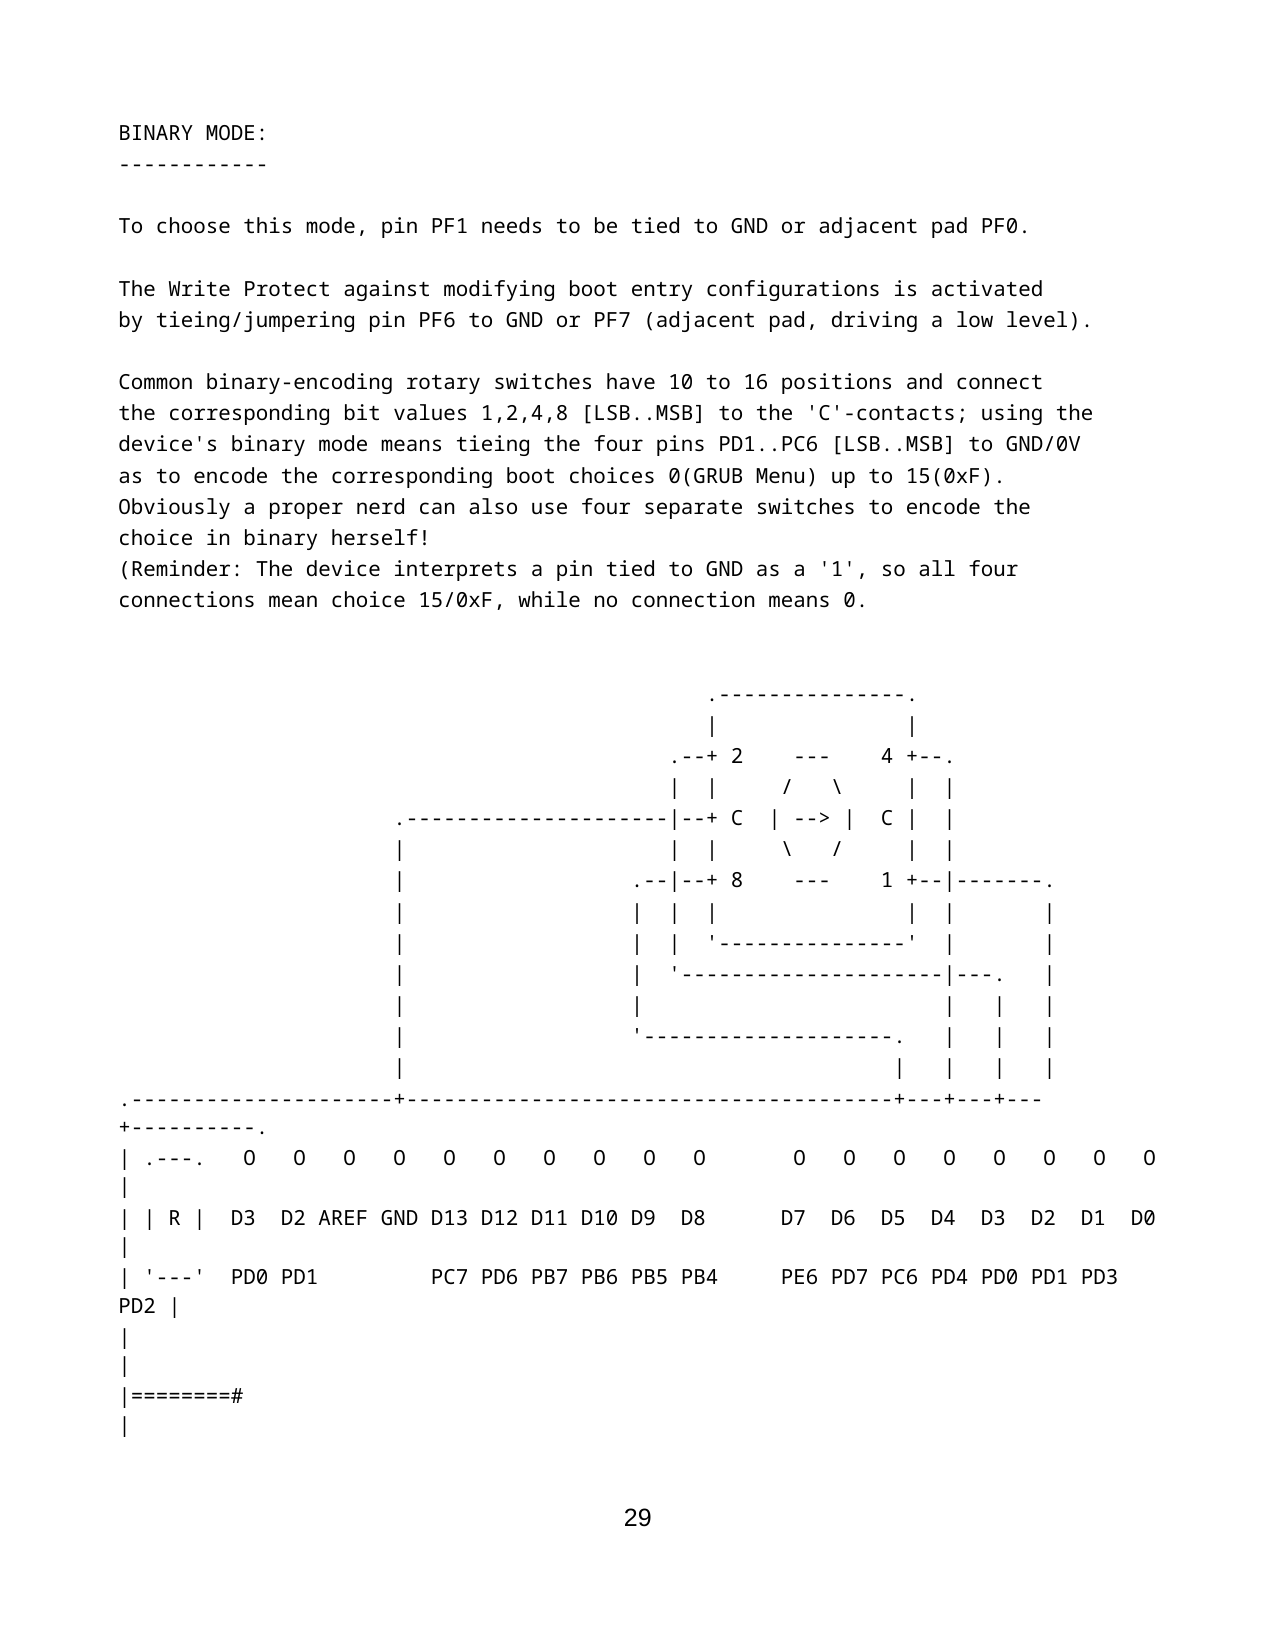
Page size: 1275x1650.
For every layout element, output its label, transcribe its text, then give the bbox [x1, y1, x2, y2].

text | | '---------------------|---. | [118, 959, 1157, 987]
text (Reminder: The device interprets a pin tied to GND as a '1', so all four [118, 554, 1157, 583]
text The Write Protect against modifying boot entry configurations is activated [118, 274, 1157, 302]
text | | [118, 710, 1157, 738]
text .---------------. [118, 679, 1157, 707]
text BINARY MODE: [118, 118, 1157, 147]
text | '---' PD0 PD1 PC7 PD6 PB7 PB6 PB5 PB4 PE6 PD7 PC6 PD4 PD0 PD1 PD3 PD2 | [118, 1262, 1157, 1319]
text | | / \ | | [118, 772, 1157, 801]
text | | | \ / | | [118, 834, 1157, 863]
text | | | '---------------' | | [118, 928, 1157, 956]
text .---------------------+---------------------------------------+---+---+---+----------. [118, 1084, 1157, 1141]
text by tieing/jumpering pin PF6 to GND or PF7 (adjacent pad, driving a low level). [118, 305, 1157, 333]
text | | | | | [118, 990, 1157, 1019]
text |========# | [118, 1382, 1157, 1438]
text | .--|--+ 8 --- 1 +--|-------. [118, 866, 1157, 894]
text | | [118, 1322, 1157, 1379]
text | | R | D3 D2 AREF GND D13 D12 D11 D10 D9 D8 D7 D6 D5 D4 D3 D2 D1 D0 | [118, 1203, 1157, 1260]
text choice in binary herself! [118, 523, 1157, 551]
text | '--------------------. | | | [118, 1021, 1157, 1050]
text .--+ 2 --- 4 +--. [118, 741, 1157, 769]
text | .---. O O O O O O O O O O O O O O O O O O | [118, 1143, 1157, 1200]
text ------------ [118, 149, 1157, 178]
text | | | | | [118, 1052, 1157, 1081]
text Common binary-encoding rotary switches have 10 to 16 positions and connect [118, 367, 1157, 396]
text the corresponding bit values 1,2,4,8 [LSB..MSB] to the 'C'-contacts; using the [118, 398, 1157, 427]
text | | | | | | | [118, 897, 1157, 925]
text .---------------------|--+ C | --> | C | | [118, 803, 1157, 832]
text Obviously a proper nerd can also use four separate switches to encode the [118, 492, 1157, 520]
text device's binary mode means tieing the four pins PD1..PC6 [LSB..MSB] to GND/0V [118, 429, 1157, 458]
text To choose this mode, pin PF1 needs to be tied to GND or adjacent pad PF0. [118, 212, 1157, 240]
text as to encode the corresponding boot choices 0(GRUB Menu) up to 15(0xF). [118, 461, 1157, 489]
text connections mean choice 15/0xF, while no connection means 0. [118, 585, 1157, 614]
